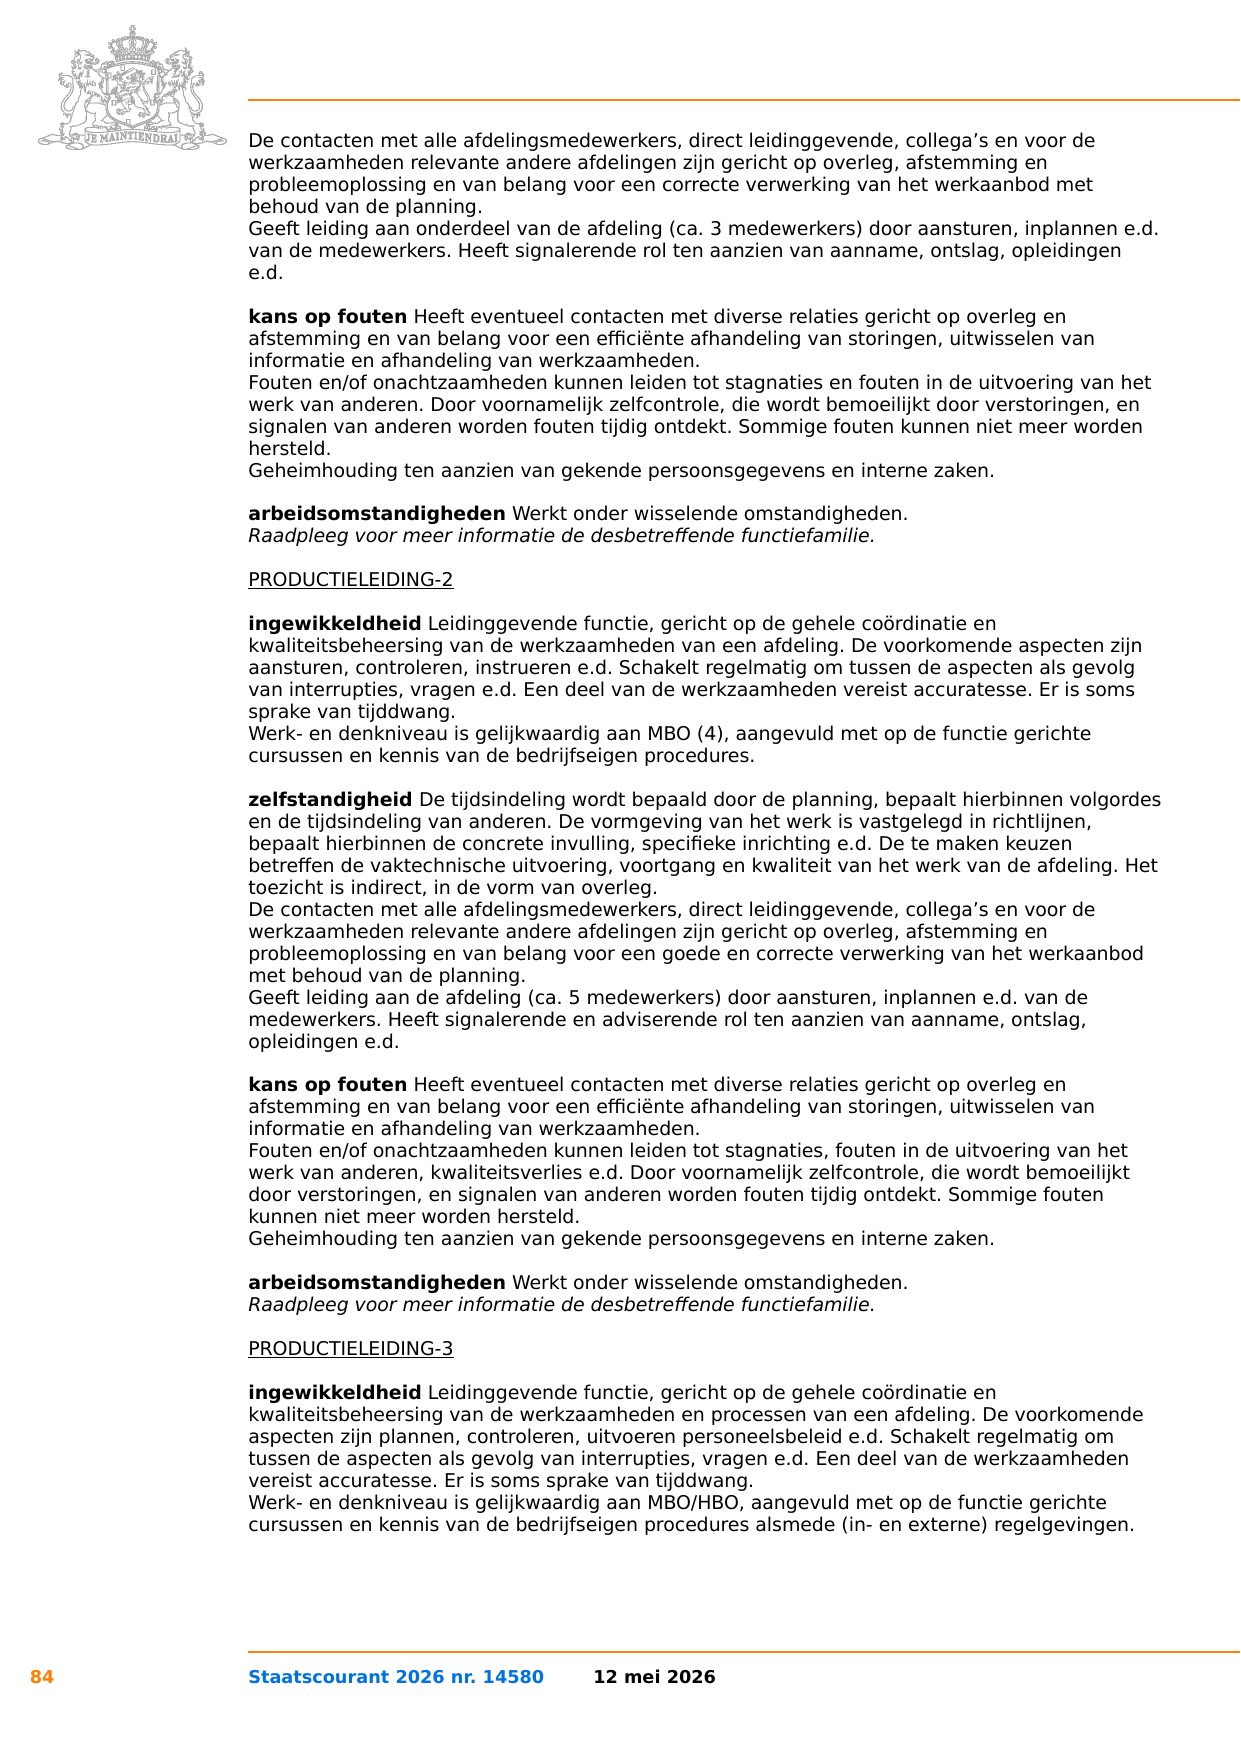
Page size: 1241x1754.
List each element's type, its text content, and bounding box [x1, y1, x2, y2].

picture [38, 25, 227, 150]
text kans op fouten Heeft eventueel contacten met diverse relaties gericht op overleg en afstemming en van belang voor een efficiënte afhandeling van storingen, uitwisselen van informatie en afhandeling van werkzaamheden. [248, 1074, 1163, 1140]
text Geeft leiding aan onderdeel van de afdeling (ca. 3 medewerkers) door aansturen, inplannen e.d. van de medewerkers. Heeft signalerende rol ten aanzien van aanname, ontslag, opleidingen e.d. [248, 218, 1163, 284]
text Raadpleeg voor meer informatie de desbetreffende functiefamilie. [248, 1294, 1163, 1316]
text zelfstandigheid De tijdsindeling wordt bepaald door de planning, bepaalt hierbinnen volgordes en de tijdsindeling van anderen. De vormgeving van het werk is vastgelegd in richtlijnen, bepaalt hierbinnen de concrete invulling, specifieke inrichting e.d. De te maken keuzen betreffen de vaktechnische uitvoering, voortgang en kwaliteit van het werk van de afdeling. Het toezicht is indirect, in de vorm van overleg. [248, 789, 1163, 899]
text arbeidsomstandigheden Werkt onder wisselende omstandigheden. [248, 1272, 1163, 1294]
text ingewikkeldheid Leidinggevende functie, gericht op de gehele coördinatie en kwaliteitsbeheersing van de werkzaamheden van een afdeling. De voorkomende aspecten zijn aansturen, controleren, instrueren e.d. Schakelt regelmatig om tussen de aspecten als gevolg van interrupties, vragen e.d. Een deel van de werkzaamheden vereist accuratesse. Er is soms sprake van tijddwang. [248, 613, 1163, 723]
text Werk- en denkniveau is gelijkwaardig aan MBO (4), aangevuld met op de functie gerichte cursussen en kennis van de bedrijfseigen procedures. [248, 723, 1163, 767]
text Fouten en/of onachtzaamheden kunnen leiden tot stagnaties, fouten in de uitvoering van het werk van anderen, kwaliteitsverlies e.d. Door voornamelijk zelfcontrole, die wordt bemoeilijkt door verstoringen, en signalen van anderen worden fouten tijdig ontdekt. Sommige fouten kunnen niet meer worden hersteld. [248, 1140, 1163, 1228]
text Fouten en/of onachtzaamheden kunnen leiden tot stagnaties en fouten in de uitvoering van het werk van anderen. Door voornamelijk zelfcontrole, die wordt bemoeilijkt door verstoringen, en signalen van anderen worden fouten tijdig ontdekt. Sommige fouten kunnen niet meer worden hersteld. [248, 372, 1163, 459]
text Geeft leiding aan de afdeling (ca. 5 medewerkers) door aansturen, inplannen e.d. van de medewerkers. Heeft signalerende en adviserende rol ten aanzien van aanname, ontslag, opleidingen e.d. [248, 987, 1163, 1052]
text De contacten met alle afdelingsmedewerkers, direct leidinggevende, collega’s en voor de werkzaamheden relevante andere afdelingen zijn gericht op overleg, afstemming en probleemoplossing en van belang voor een correcte verwerking van het werkaanbod met behoud van de planning. [248, 130, 1163, 218]
text Raadpleeg voor meer informatie de desbetreffende functiefamilie. [248, 525, 1163, 547]
text De contacten met alle afdelingsmedewerkers, direct leidinggevende, collega’s en voor de werkzaamheden relevante andere afdelingen zijn gericht op overleg, afstemming en probleemoplossing en van belang voor een goede en correcte verwerking van het werkaanbod met behoud van de planning. [248, 899, 1163, 987]
text Werk- en denkniveau is gelijkwaardig aan MBO/HBO, aangevuld met op de functie gerichte cursussen en kennis van de bedrijfseigen procedures alsmede (in- en externe) regelgevingen. [248, 1492, 1163, 1536]
text Geheimhouding ten aanzien van gekende persoonsgegevens en interne zaken. [248, 459, 1163, 481]
text arbeidsomstandigheden Werkt onder wisselende omstandigheden. [248, 503, 1163, 525]
subtitle PRODUCTIELEIDING-3 [248, 1338, 1163, 1360]
text Geheimhouding ten aanzien van gekende persoonsgegevens en interne zaken. [248, 1228, 1163, 1250]
subtitle PRODUCTIELEIDING-2 [248, 569, 1163, 591]
text kans op fouten Heeft eventueel contacten met diverse relaties gericht op overleg en afstemming en van belang voor een efficiënte afhandeling van storingen, uitwisselen van informatie en afhandeling van werkzaamheden. [248, 306, 1163, 372]
text ingewikkeldheid Leidinggevende functie, gericht op de gehele coördinatie en kwaliteitsbeheersing van de werkzaamheden en processen van een afdeling. De voorkomende aspecten zijn plannen, controleren, uitvoeren personeelsbeleid e.d. Schakelt regelmatig om tussen de aspecten als gevolg van interrupties, vragen e.d. Een deel van de werkzaamheden vereist accuratesse. Er is soms sprake van tijddwang. [248, 1382, 1163, 1492]
